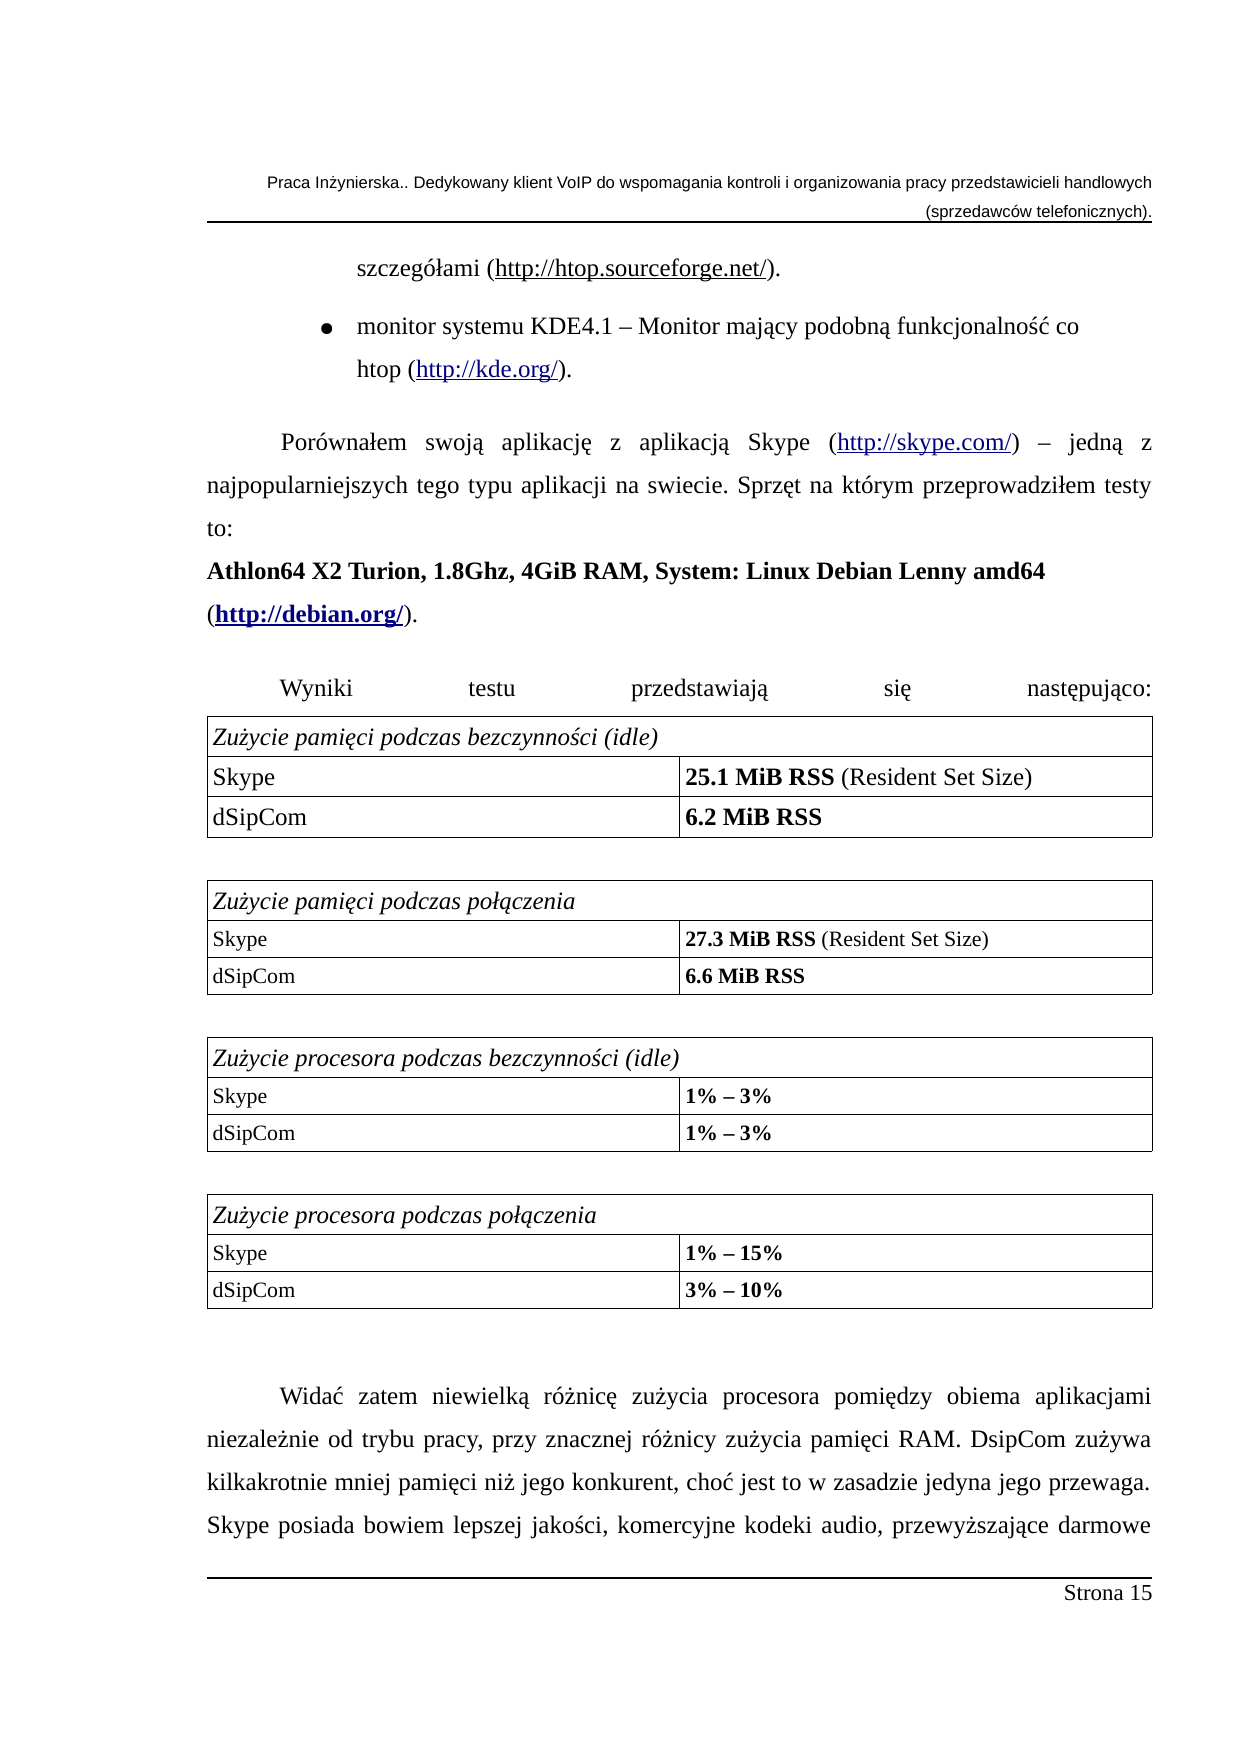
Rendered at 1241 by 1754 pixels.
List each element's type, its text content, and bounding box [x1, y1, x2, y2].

table_cell 27.3 MiB RSS (Resident Set Size) [680, 921, 1152, 957]
text Athlon64 X2 Turion, 1.8Ghz, 4GiB RAM, System: Linux Debian Lenny amd64 (http://debian.org/). [207, 556, 1152, 628]
table_cell dSipCom [208, 958, 679, 994]
table_cell 1% – 15% [680, 1235, 1152, 1271]
table_cell 25.1 MiB RSS (Resident Set Size) [680, 757, 1152, 796]
table_cell dSipCom [208, 1272, 679, 1308]
table_cell Skype [208, 757, 679, 796]
table_cell 6.6 MiB RSS [680, 958, 1152, 994]
table_cell 3% – 10% [680, 1272, 1152, 1308]
table_cell 1% – 3% [680, 1115, 1152, 1151]
table_cell 1% – 3% [680, 1078, 1152, 1114]
table_cell Skype [208, 1078, 679, 1114]
text Wyniki testu przedstawiają się następująco: [207, 673, 1152, 701]
table_header Zużycie procesora podczas połączenia [208, 1195, 1152, 1234]
table_header Zużycie pamięci podczas bezczynności (idle) [208, 717, 1152, 756]
table_cell dSipCom [208, 797, 679, 837]
list monitor systemu KDE4.1 – Monitor mający podobną funkcjonalność co htop (http://kde.org/). [319, 311, 1122, 383]
text Widać zatem niewielką różnicę zużycia procesora pomiędzy obiema aplikacjami niezależnie od trybu pracy, przy znacznej różnicy zużycia pamięci RAM. DsipCom zużywa kilkakrotnie mniej pamięci niż jego konkurent, choć jest to w zasadzie jedyna jego przewaga. Skype posiada bowiem lepszej jakości, komercyjne kodeki audio, przewyższające darmowe [207, 1381, 1152, 1539]
table_cell Skype [208, 921, 679, 957]
table_cell 6.2 MiB RSS [680, 797, 1152, 837]
list szczegółami (http://htop.sourceforge.net/). [319, 253, 1122, 281]
table_cell dSipCom [208, 1115, 679, 1151]
text Porównałem swoją aplikację z aplikacją Skype (http://skype.com/) – jedną z najpopularniejszych tego typu aplikacji na swiecie. Sprzęt na którym przeprowadziłem testy to: [207, 427, 1152, 542]
table_header Zużycie procesora podczas bezczynności (idle) [208, 1038, 1152, 1077]
table_cell Skype [208, 1235, 679, 1271]
table_header Zużycie pamięci podczas połączenia [208, 881, 1152, 920]
